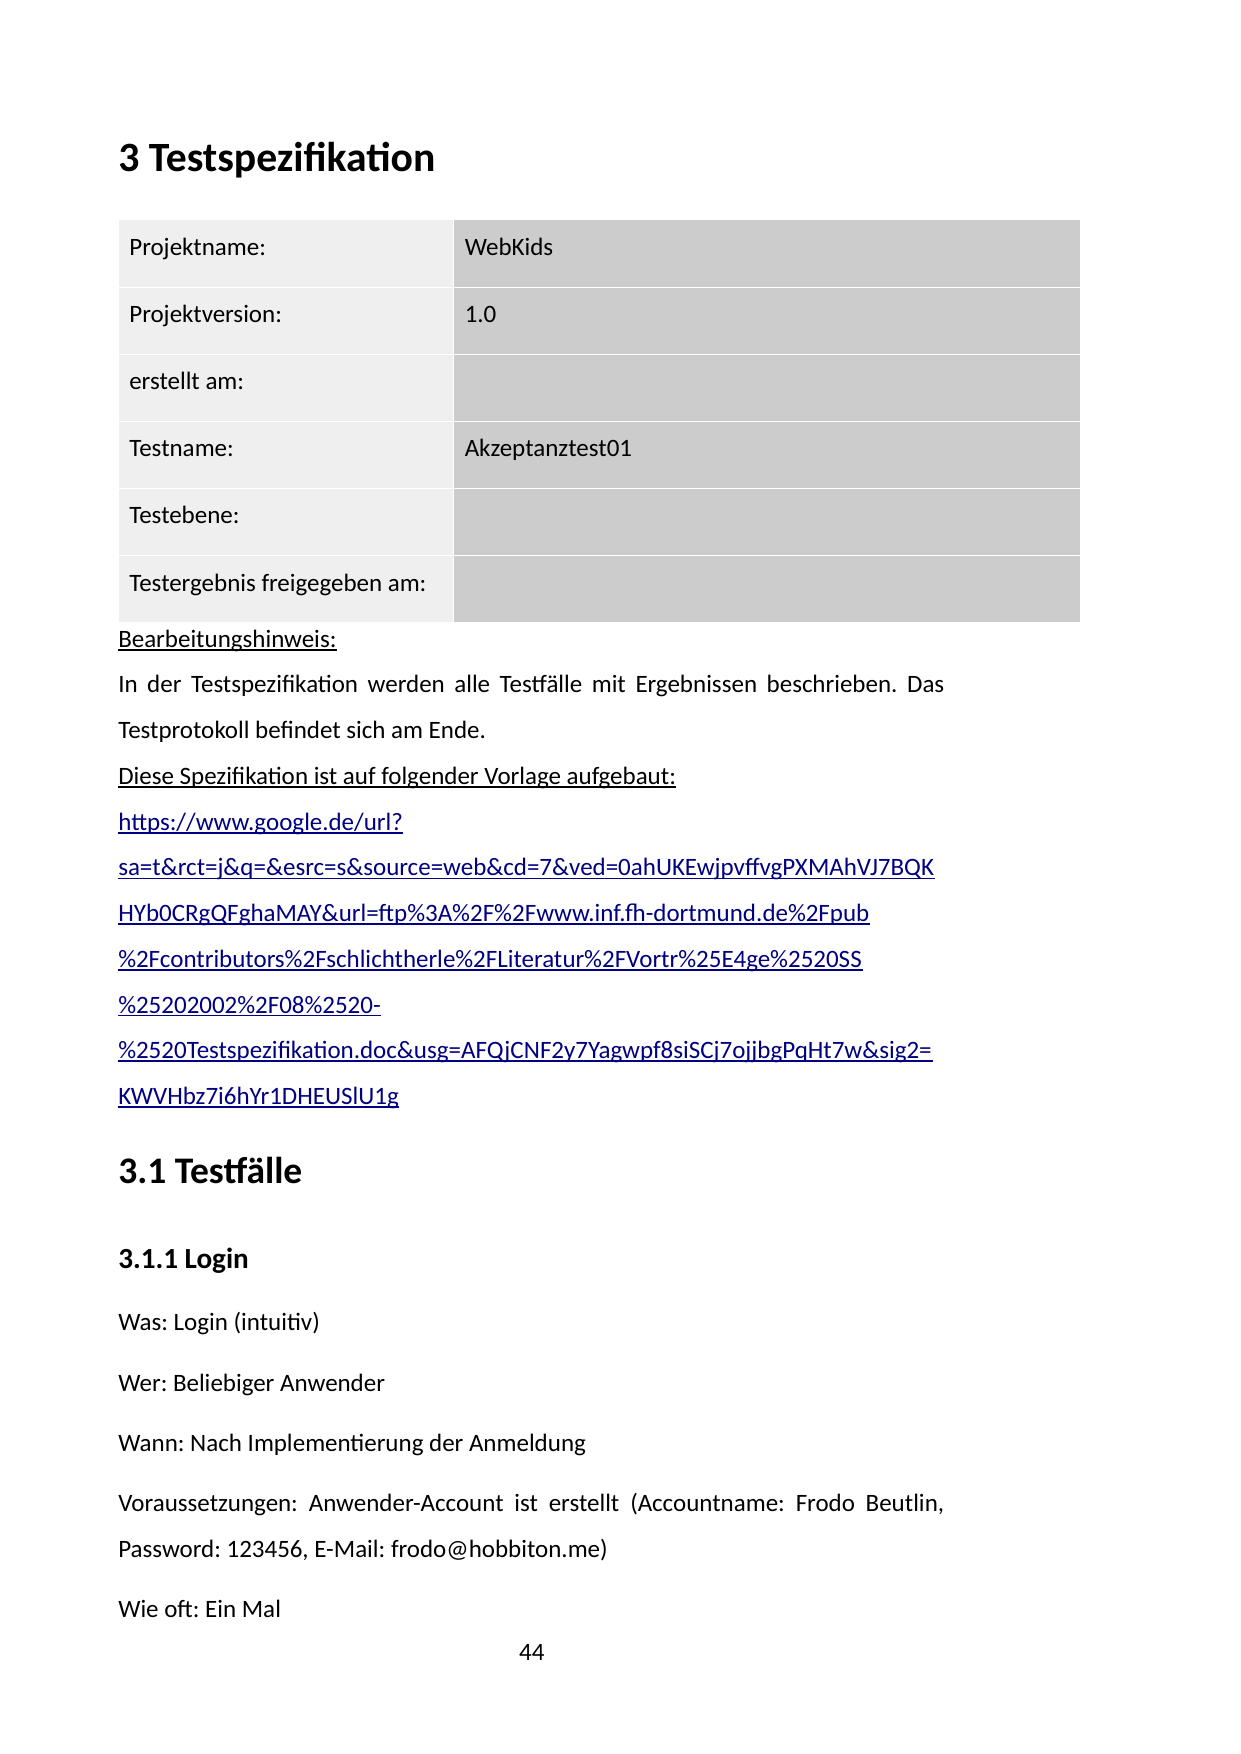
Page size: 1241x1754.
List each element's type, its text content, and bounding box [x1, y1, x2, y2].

subtitle 3.1.1 Login [118, 1241, 945, 1276]
table_cell Akzeptanztest01 [454, 422, 1080, 488]
text Was: Login (intuitiv) [118, 1306, 945, 1337]
text Wer: Beliebiger Anwender [118, 1367, 945, 1397]
table_cell [454, 489, 1080, 555]
text Bearbeitungshinweis: [118, 624, 945, 653]
table_cell [454, 556, 1080, 622]
table_cell Projektversion: [119, 288, 453, 354]
subtitle 3.1 Testfälle [118, 1147, 945, 1193]
text Wann: Nach Implementierung der Anmeldung [118, 1427, 945, 1458]
text Diese Spezifikation ist auf folgender Vorlage aufgebaut: [118, 760, 945, 791]
table_header Projektname: [119, 220, 453, 286]
table_cell 1.0 [454, 288, 1080, 354]
text In der Testspezifikation werden alle Testfälle mit Ergebnissen beschrieben. Das Testprotokoll befindet sich am Ende. [118, 669, 945, 745]
text Wie oft: Ein Mal [118, 1593, 945, 1624]
table_header WebKids [454, 220, 1080, 286]
table_cell Testname: [119, 422, 453, 488]
table_cell erstellt am: [119, 355, 453, 421]
text https://www.google.de/url?sa=t&rct=j&q=&esrc=s&source=web&cd=7&ved=0ahUKEwjpvffvgPXMAhVJ7BQKHYb0CRgQFghaMAY&url=ftp%3A%2F%2Fwww.inf.fh-dortmund.de%2Fpub%2Fcontributors%2Fschlichtherle%2FLiteratur%2FVortr%25E4ge%2520SS%25202002%2F08%2520-%2520Testspezifikation.doc&usg=AFQjCNF2y7Yagwpf8siSCj7ojjbgPqHt7w&sig2=KWVHbz7i6hYr1DHEUSlU1g [118, 806, 945, 1111]
table_cell Testebene: [119, 489, 453, 555]
text Voraussetzungen: Anwender-Account ist erstellt (Accountname: Frodo Beutlin, Password: 123456, E-Mail: frodo@hobbiton.me) [118, 1487, 945, 1564]
subtitle 3 Testspezifikation [118, 131, 945, 181]
table_cell [454, 355, 1080, 421]
table_cell Testergebnis freigegeben am: [119, 556, 453, 622]
